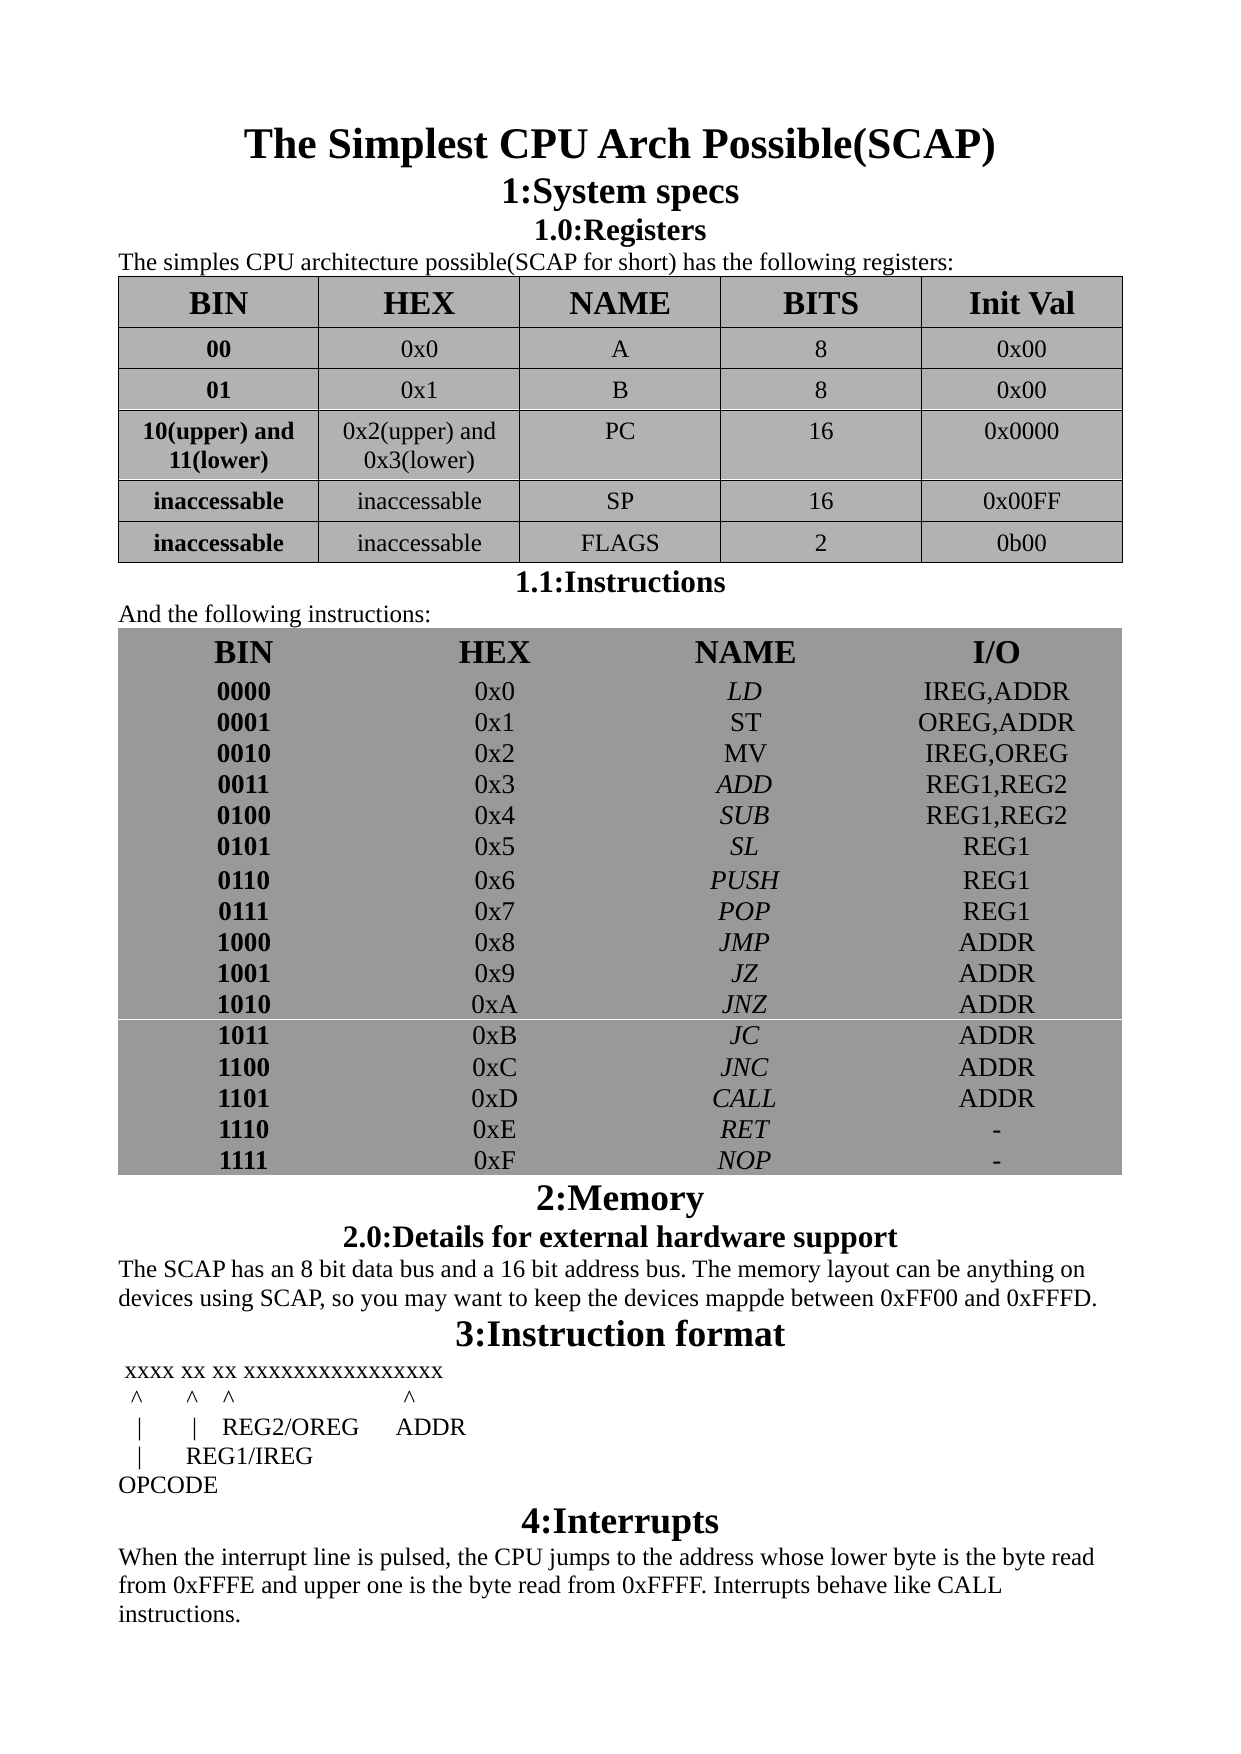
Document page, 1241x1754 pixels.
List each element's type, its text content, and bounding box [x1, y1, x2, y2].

table_cell PC [520, 411, 720, 479]
table_cell SP [520, 481, 720, 521]
text 1.0:Registers [118, 212, 1122, 247]
table_cell 0b00 [922, 522, 1122, 562]
table_cell 0x2 [369, 737, 620, 768]
table_cell 0x0 [319, 328, 519, 368]
table_header BITS [721, 277, 921, 327]
table_cell 0x2(upper) and 0x3(lower) [319, 411, 519, 479]
table_cell inaccessable [319, 522, 519, 562]
table_cell 0xE [369, 1113, 620, 1144]
table_cell 0001 [118, 706, 369, 737]
table_cell 0x0 [369, 675, 620, 706]
table_cell 0xF [369, 1144, 620, 1175]
table_cell 0xB [369, 1020, 620, 1051]
table_cell 0x4 [369, 799, 620, 830]
table_cell 0x00 [922, 369, 1122, 409]
table_cell 1000 [118, 926, 369, 957]
table_cell REG1 [871, 895, 1122, 926]
table_cell 00 [119, 328, 318, 368]
table_header HEX [319, 277, 519, 327]
table_cell CALL [620, 1082, 871, 1113]
table_cell 0x1 [369, 706, 620, 737]
table_cell LD [620, 675, 871, 706]
text | REG1/IREG [118, 1441, 1122, 1470]
table_cell OREG,ADDR [871, 706, 1122, 737]
table_cell 0x1 [319, 369, 519, 409]
table_cell IREG,ADDR [871, 675, 1122, 706]
table_cell JNC [620, 1051, 871, 1082]
table_cell inaccessable [119, 481, 318, 521]
table_cell 0x0000 [922, 411, 1122, 479]
text And the following instructions: [118, 599, 1122, 628]
text The simples CPU architecture possible(SCAP for short) has the following registers: [118, 247, 1122, 276]
table_cell 10(upper) and 11(lower) [119, 411, 318, 479]
table_cell 0xD [369, 1082, 620, 1113]
table_cell ADDR [871, 1020, 1122, 1051]
table_cell 16 [721, 481, 921, 521]
table_cell B [520, 369, 720, 409]
table_cell 8 [721, 328, 921, 368]
text 1:System specs [118, 168, 1122, 212]
table_header BIN [118, 628, 369, 675]
table_cell POP [620, 895, 871, 926]
table_cell 0x5 [369, 830, 620, 864]
table_cell REG1,REG2 [871, 768, 1122, 799]
table_cell 0x6 [369, 864, 620, 895]
table_cell 16 [721, 411, 921, 479]
table_cell 0010 [118, 737, 369, 768]
table_cell FLAGS [520, 522, 720, 562]
table_cell 0x9 [369, 957, 620, 988]
table_cell JNZ [620, 988, 871, 1019]
table_header NAME [620, 628, 871, 675]
table_cell ADDR [871, 1051, 1122, 1082]
text The SCAP has an 8 bit data bus and a 16 bit address bus. The memory layout can be anything on devices using SCAP, so you may want to keep the devices mappde between 0xFF00 and 0xFFFD. [118, 1254, 1122, 1312]
text 2.0:Details for external hardware support [118, 1218, 1122, 1254]
text | | REG2/OREG ADDR [118, 1412, 1122, 1441]
table_header BIN [119, 277, 318, 327]
text 4:Interrupts [118, 1499, 1122, 1542]
text OPCODE [118, 1470, 1122, 1499]
table_cell ADDR [871, 1082, 1122, 1113]
table_cell 8 [721, 369, 921, 409]
table_cell JC [620, 1020, 871, 1051]
table_cell 0x3 [369, 768, 620, 799]
table_cell MV [620, 737, 871, 768]
table_cell ADDR [871, 957, 1122, 988]
text 2:Memory [118, 1175, 1122, 1218]
table_cell ADD [620, 768, 871, 799]
table_cell 1110 [118, 1113, 369, 1144]
table_cell SUB [620, 799, 871, 830]
table_cell JMP [620, 926, 871, 957]
table_cell 1011 [118, 1020, 369, 1051]
table_cell SL [620, 830, 871, 864]
table_cell 01 [119, 369, 318, 409]
table_cell ADDR [871, 926, 1122, 957]
table_cell 1100 [118, 1051, 369, 1082]
table_cell 2 [721, 522, 921, 562]
text The Simplest CPU Arch Possible(SCAP) [118, 118, 1122, 168]
table_header HEX [369, 628, 620, 675]
table_cell REG1 [871, 864, 1122, 895]
table_header NAME [520, 277, 720, 327]
table_cell 1111 [118, 1144, 369, 1175]
text xxxx xx xx xxxxxxxxxxxxxxxx [118, 1355, 1122, 1384]
table_cell 0111 [118, 895, 369, 926]
table_cell - [871, 1113, 1122, 1144]
table_cell A [520, 328, 720, 368]
table_cell JZ [620, 957, 871, 988]
table_cell ADDR [871, 988, 1122, 1019]
table_cell 0x00 [922, 328, 1122, 368]
table_cell 0011 [118, 768, 369, 799]
text 1.1:Instructions [118, 563, 1122, 599]
table_cell 0x00FF [922, 481, 1122, 521]
table_cell NOP [620, 1144, 871, 1175]
table_cell 0110 [118, 864, 369, 895]
table_cell 0x8 [369, 926, 620, 957]
text ^ ^ ^ ^ [118, 1384, 1122, 1412]
table_cell 1101 [118, 1082, 369, 1113]
table_cell 0x7 [369, 895, 620, 926]
table_cell 0xA [369, 988, 620, 1019]
text 3:Instruction format [118, 1312, 1122, 1355]
table_cell - [871, 1144, 1122, 1175]
table_header I/O [871, 628, 1122, 675]
table_cell inaccessable [319, 481, 519, 521]
table_cell RET [620, 1113, 871, 1144]
table_header Init Val [922, 277, 1122, 327]
table_cell 0000 [118, 675, 369, 706]
table_cell 1001 [118, 957, 369, 988]
table_cell IREG,OREG [871, 737, 1122, 768]
table_cell ST [620, 706, 871, 737]
table_cell inaccessable [119, 522, 318, 562]
table_cell REG1,REG2 [871, 799, 1122, 830]
table_cell 1010 [118, 988, 369, 1019]
table_cell 0100 [118, 799, 369, 830]
text When the interrupt line is pulsed, the CPU jumps to the address whose lower byte is the byte read from 0xFFFE and upper one is the byte read from 0xFFFF. Interrupts behave like CALL instructions. [118, 1542, 1122, 1628]
table_cell 0xC [369, 1051, 620, 1082]
table_cell PUSH [620, 864, 871, 895]
table_cell 0101 [118, 830, 369, 864]
table_cell REG1 [871, 830, 1122, 864]
